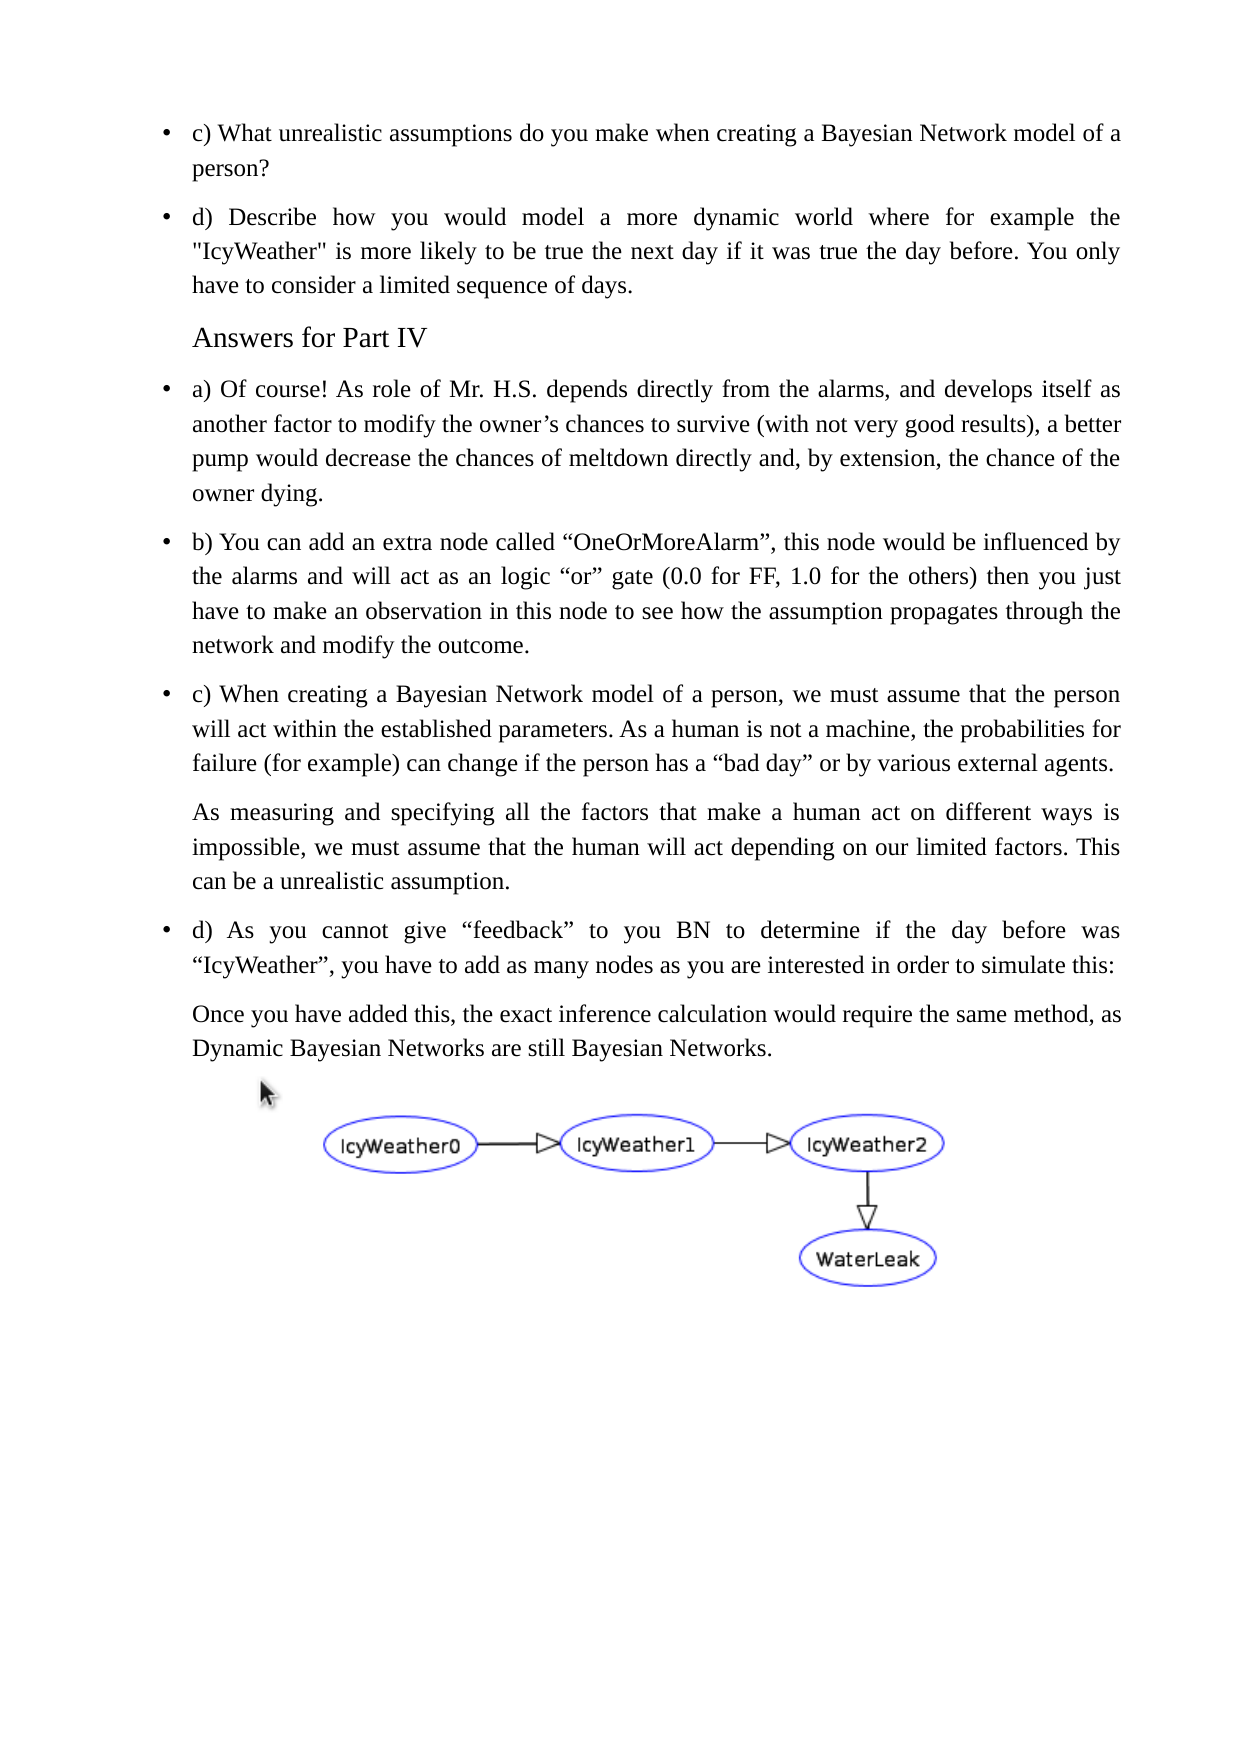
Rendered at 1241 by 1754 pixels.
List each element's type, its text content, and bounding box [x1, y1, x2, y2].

list a) Of course! As role of Mr. H.S. depends directly from the alarms, and develops itself as another factor to modify the owner’s chances to survive (with not very good results), a better pump would decrease the chances of meltdown directly and, by extension, the chance of the owner dying. [162, 374, 1122, 507]
list Once you have added this, the exact inference calculation would require the same method, as Dynamic Bayesian Networks are still Bayesian Networks. [162, 999, 1122, 1062]
list d) Describe how you would model a more dynamic world where for example the "IcyWeather" is more likely to be true the next day if it was true the day before. You only have to consider a limited sequence of days. [162, 202, 1122, 299]
list c) When creating a Bayesian Network model of a person, we must assume that the person will act within the established parameters. As a human is not a machine, the probabilities for failure (for example) can change if the person has a “bad day” or by various external agents. [162, 679, 1122, 777]
list As measuring and specifying all the factors that make a human act on different ways is impossible, we must assume that the human will act depending on our limited factors. This can be a unrealistic assumption. [162, 797, 1122, 895]
list b) You can add an extra node called “OneOrMoreAlarm”, this node would be influenced by the alarms and will act as an logic “or” gate (0.0 for FF, 1.0 for the others) then you just have to make an observation in this node to see how the assumption propagates through the network and modify the outcome. [162, 527, 1122, 659]
list d) As you cannot give “feedback” to you BN to determine if the day before was “IcyWeather”, you have to add as many nodes as you are interested in order to simulate this: [162, 916, 1122, 979]
picture [250, 1075, 1067, 1320]
list Answers for Part IV [162, 320, 1122, 353]
list c) What unrealistic assumptions do you make when creating a Bayesian Network model of a person? [162, 118, 1122, 181]
